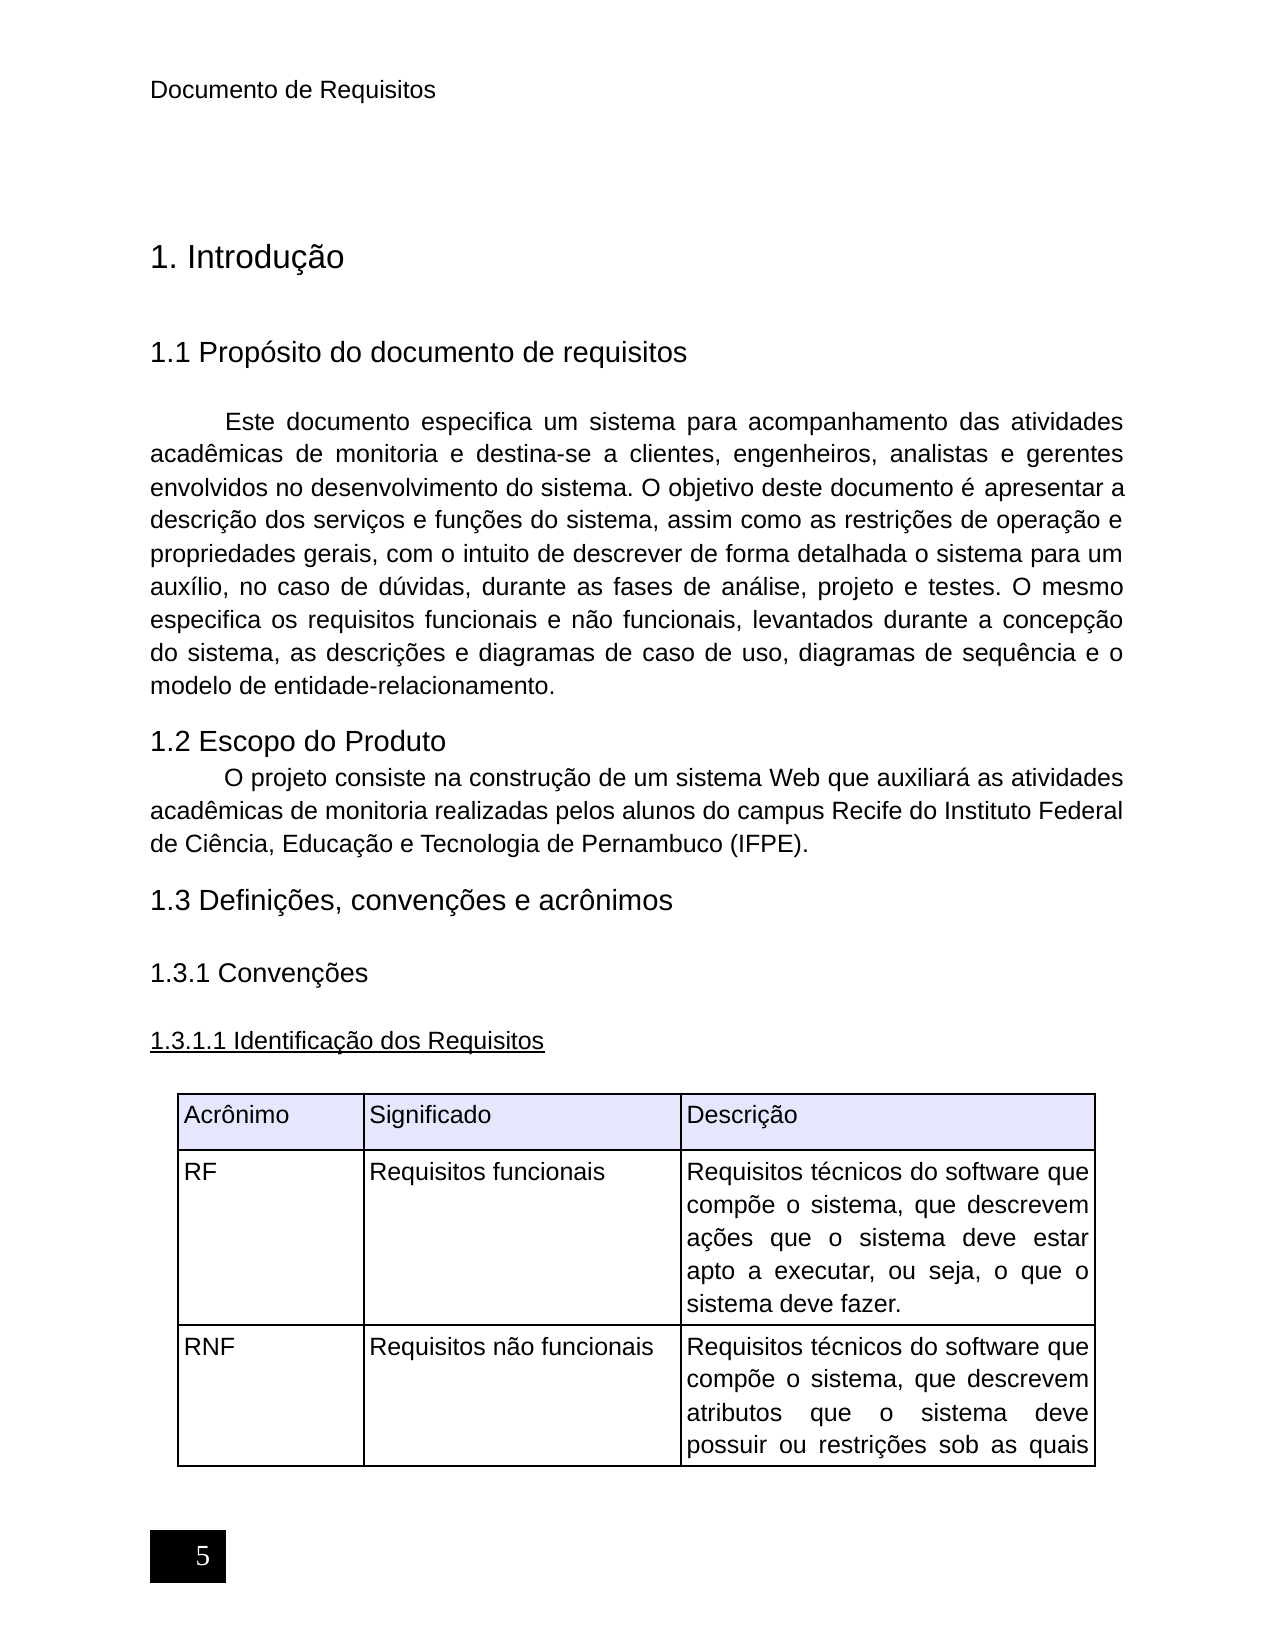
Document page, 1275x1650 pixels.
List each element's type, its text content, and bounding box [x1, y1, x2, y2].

table_cell Requisitos não funcionais [365, 1326, 680, 1465]
text 1.3.1.1 Identificação dos Requisitos [150, 1026, 1125, 1055]
subtitle 1.3 Definições, convenções e acrônimos [150, 883, 1125, 916]
subtitle 1.2 Escopo do Produto [150, 724, 1125, 758]
subtitle 1.1 Propósito do documento de requisitos [150, 335, 1125, 368]
table_cell Requisitos técnicos do software que compõe o sistema, que descrevem atributos que o sistema deve possuir ou restrições sob as quais [682, 1326, 1094, 1465]
text 1.3.1 Convenções [150, 957, 1125, 989]
table_header Acrônimo [179, 1095, 363, 1149]
table_cell Requisitos técnicos do software que compõe o sistema, que descrevem ações que o sistema deve estar apto a executar, ou seja, o que o sistema deve fazer. [682, 1151, 1094, 1324]
table_header Significado [365, 1095, 680, 1149]
text O projeto consiste na construção de um sistema Web que auxiliará as atividades acadêmicas de monitoria realizadas pelos alunos do campus Recife do Instituto Federal de Ciência, Educação e Tecnologia de Pernambuco (IFPE). [150, 763, 1125, 858]
text Este documento especifica um sistema para acompanhamento das atividades acadêmicas de monitoria e destina-se a clientes, engenheiros, analistas e gerentes envolvidos no desenvolvimento do sistema. O objetivo deste documento é apresentar a descrição dos serviços e funções do sistema, assim como as restrições de operação e propriedades gerais, com o intuito de descrever de forma detalhada o sistema para um auxílio, no caso de dúvidas, durante as fases de análise, projeto e testes. O mesmo especifica os requisitos funcionais e não funcionais, levantados durante a concepção do sistema, as descrições e diagramas de caso de uso, diagramas de sequência e o modelo de entidade-relacionamento. [150, 406, 1125, 699]
table_cell RNF [179, 1326, 363, 1465]
table_header Descrição [682, 1095, 1094, 1149]
table_cell Requisitos funcionais [365, 1151, 680, 1324]
subtitle 1. Introdução [150, 237, 1125, 275]
table_cell RF [179, 1151, 363, 1324]
